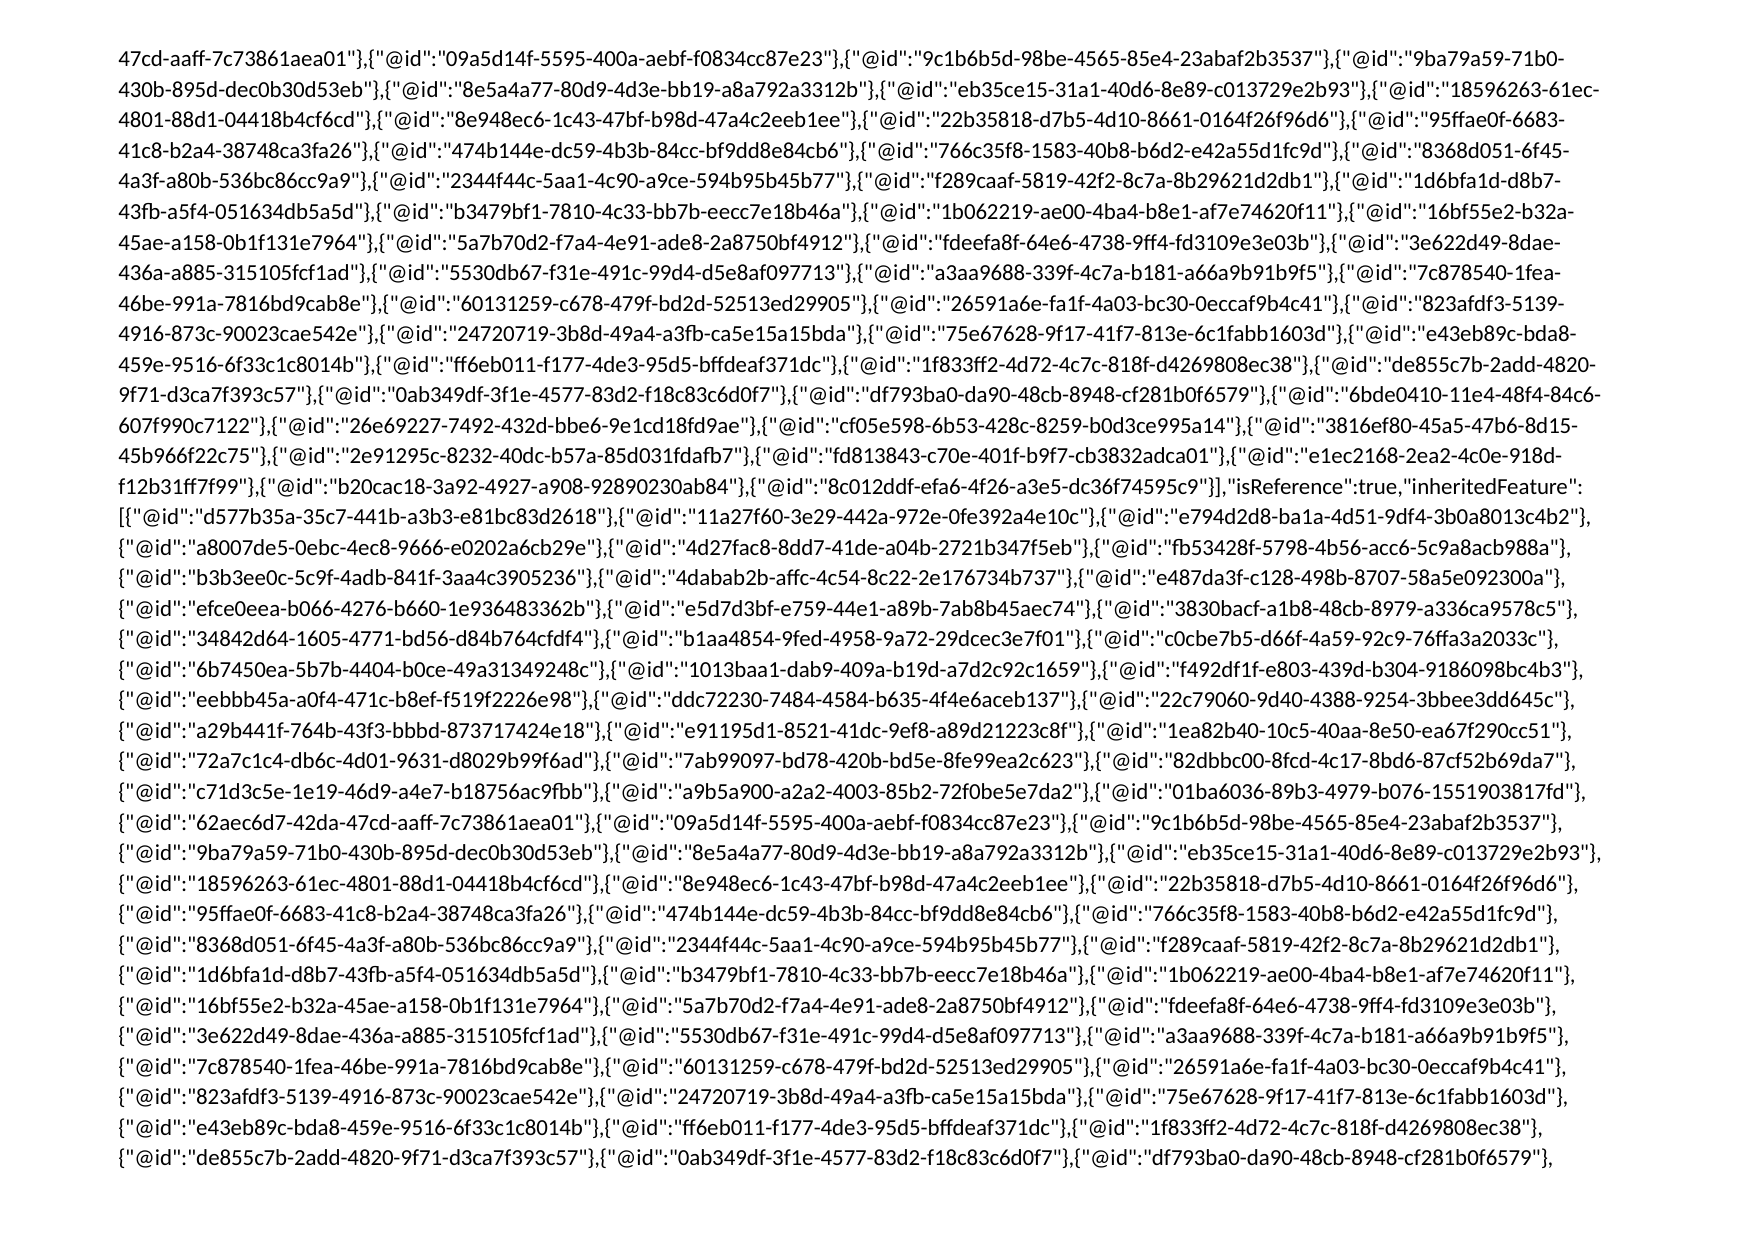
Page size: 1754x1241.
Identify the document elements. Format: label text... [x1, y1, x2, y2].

text 47cd-aaff-7c73861aea01"},{"@id":"09a5d14f-5595-400a-aebf-f0834cc87e23"},{"@id":"9c1b6b5d-98be-4565-85e4-23abaf2b3537"},{"@id":"9ba79a59-71b0-430b-895d-dec0b30d53eb"},{"@id":"8e5a4a77-80d9-4d3e-bb19-a8a792a3312b"},{"@id":"eb35ce15-31a1-40d6-8e89-c013729e2b93"},{"@id":"18596263-61ec-4801-88d1-04418b4cf6cd"},{"@id":"8e948ec6-1c43-47bf-b98d-47a4c2eeb1ee"},{"@id":"22b35818-d7b5-4d10-8661-0164f26f96d6"},{"@id":"95ffae0f-6683-41c8-b2a4-38748ca3fa26"},{"@id":"474b144e-dc59-4b3b-84cc-bf9dd8e84cb6"},{"@id":"766c35f8-1583-40b8-b6d2-e42a55d1fc9d"},{"@id":"8368d051-6f45-4a3f-a80b-536bc86cc9a9"},{"@id":"2344f44c-5aa1-4c90-a9ce-594b95b45b77"},{"@id":"f289caaf-5819-42f2-8c7a-8b29621d2db1"},{"@id":"1d6bfa1d-d8b7-43fb-a5f4-051634db5a5d"},{"@id":"b3479bf1-7810-4c33-bb7b-eecc7e18b46a"},{"@id":"1b062219-ae00-4ba4-b8e1-af7e74620f11"},{"@id":"16bf55e2-b32a-45ae-a158-0b1f131e7964"},{"@id":"5a7b70d2-f7a4-4e91-ade8-2a8750bf4912"},{"@id":"fdeefa8f-64e6-4738-9ff4-fd3109e3e03b"},{"@id":"3e622d49-8dae-436a-a885-315105fcf1ad"},{"@id":"5530db67-f31e-491c-99d4-d5e8af097713"},{"@id":"a3aa9688-339f-4c7a-b181-a66a9b91b9f5"},{"@id":"7c878540-1fea-46be-991a-7816bd9cab8e"},{"@id":"60131259-c678-479f-bd2d-52513ed29905"},{"@id":"26591a6e-fa1f-4a03-bc30-0eccaf9b4c41"},{"@id":"823afdf3-5139-4916-873c-90023cae542e"},{"@id":"24720719-3b8d-49a4-a3fb-ca5e15a15bda"},{"@id":"75e67628-9f17-41f7-813e-6c1fabb1603d"},{"@id":"e43eb89c-bda8-459e-9516-6f33c1c8014b"},{"@id":"ff6eb011-f177-4de3-95d5-bffdeaf371dc"},{"@id":"1f833ff2-4d72-4c7c-818f-d4269808ec38"},{"@id":"de855c7b-2add-4820-9f71-d3ca7f393c57"},{"@id":"0ab349df-3f1e-4577-83d2-f18c83c6d0f7"},{"@id":"df793ba0-da90-48cb-8948-cf281b0f6579"},{"@id":"6bde0410-11e4-48f4-84c6-607f990c7122"},{"@id":"26e69227-7492-432d-bbe6-9e1cd18fd9ae"},{"@id":"cf05e598-6b53-428c-8259-b0d3ce995a14"},{"@id":"3816ef80-45a5-47b6-8d15-45b966f22c75"},{"@id":"2e91295c-8232-40dc-b57a-85d031fdafb7"},{"@id":"fd813843-c70e-401f-b9f7-cb3832adca01"},{"@id":"e1ec2168-2ea2-4c0e-918d-f12b31ff7f99"},{"@id":"b20cac18-3a92-4927-a908-92890230ab84"},{"@id":"8c012ddf-efa6-4f26-a3e5-dc36f74595c9"}],"isReference":true,"inheritedFeature":[{"@id":"d577b35a-35c7-441b-a3b3-e81bc83d2618"},{"@id":"11a27f60-3e29-442a-972e-0fe392a4e10c"},{"@id":"e794d2d8-ba1a-4d51-9df4-3b0a8013c4b2"},{"@id":"a8007de5-0ebc-4ec8-9666-e0202a6cb29e"},{"@id":"4d27fac8-8dd7-41de-a04b-2721b347f5eb"},{"@id":"fb53428f-5798-4b56-acc6-5c9a8acb988a"},{"@id":"b3b3ee0c-5c9f-4adb-841f-3aa4c3905236"},{"@id":"4dabab2b-affc-4c54-8c22-2e176734b737"},{"@id":"e487da3f-c128-498b-8707-58a5e092300a"},{"@id":"efce0eea-b066-4276-b660-1e936483362b"},{"@id":"e5d7d3bf-e759-44e1-a89b-7ab8b45aec74"},{"@id":"3830bacf-a1b8-48cb-8979-a336ca9578c5"},{"@id":"34842d64-1605-4771-bd56-d84b764cfdf4"},{"@id":"b1aa4854-9fed-4958-9a72-29dcec3e7f01"},{"@id":"c0cbe7b5-d66f-4a59-92c9-76ffa3a2033c"},{"@id":"6b7450ea-5b7b-4404-b0ce-49a31349248c"},{"@id":"1013baa1-dab9-409a-b19d-a7d2c92c1659"},{"@id":"f492df1f-e803-439d-b304-9186098bc4b3"},{"@id":"eebbb45a-a0f4-471c-b8ef-f519f2226e98"},{"@id":"ddc72230-7484-4584-b635-4f4e6aceb137"},{"@id":"22c79060-9d40-4388-9254-3bbee3dd645c"},{"@id":"a29b441f-764b-43f3-bbbd-873717424e18"},{"@id":"e91195d1-8521-41dc-9ef8-a89d21223c8f"},{"@id":"1ea82b40-10c5-40aa-8e50-ea67f290cc51"},{"@id":"72a7c1c4-db6c-4d01-9631-d8029b99f6ad"},{"@id":"7ab99097-bd78-420b-bd5e-8fe99ea2c623"},{"@id":"82dbbc00-8fcd-4c17-8bd6-87cf52b69da7"},{"@id":"c71d3c5e-1e19-46d9-a4e7-b18756ac9fbb"},{"@id":"a9b5a900-a2a2-4003-85b2-72f0be5e7da2"},{"@id":"01ba6036-89b3-4979-b076-1551903817fd"},{"@id":"62aec6d7-42da-47cd-aaff-7c73861aea01"},{"@id":"09a5d14f-5595-400a-aebf-f0834cc87e23"},{"@id":"9c1b6b5d-98be-4565-85e4-23abaf2b3537"},{"@id":"9ba79a59-71b0-430b-895d-dec0b30d53eb"},{"@id":"8e5a4a77-80d9-4d3e-bb19-a8a792a3312b"},{"@id":"eb35ce15-31a1-40d6-8e89-c013729e2b93"},{"@id":"18596263-61ec-4801-88d1-04418b4cf6cd"},{"@id":"8e948ec6-1c43-47bf-b98d-47a4c2eeb1ee"},{"@id":"22b35818-d7b5-4d10-8661-0164f26f96d6"},{"@id":"95ffae0f-6683-41c8-b2a4-38748ca3fa26"},{"@id":"474b144e-dc59-4b3b-84cc-bf9dd8e84cb6"},{"@id":"766c35f8-1583-40b8-b6d2-e42a55d1fc9d"},{"@id":"8368d051-6f45-4a3f-a80b-536bc86cc9a9"},{"@id":"2344f44c-5aa1-4c90-a9ce-594b95b45b77"},{"@id":"f289caaf-5819-42f2-8c7a-8b29621d2db1"},{"@id":"1d6bfa1d-d8b7-43fb-a5f4-051634db5a5d"},{"@id":"b3479bf1-7810-4c33-bb7b-eecc7e18b46a"},{"@id":"1b062219-ae00-4ba4-b8e1-af7e74620f11"},{"@id":"16bf55e2-b32a-45ae-a158-0b1f131e7964"},{"@id":"5a7b70d2-f7a4-4e91-ade8-2a8750bf4912"},{"@id":"fdeefa8f-64e6-4738-9ff4-fd3109e3e03b"},{"@id":"3e622d49-8dae-436a-a885-315105fcf1ad"},{"@id":"5530db67-f31e-491c-99d4-d5e8af097713"},{"@id":"a3aa9688-339f-4c7a-b181-a66a9b91b9f5"},{"@id":"7c878540-1fea-46be-991a-7816bd9cab8e"},{"@id":"60131259-c678-479f-bd2d-52513ed29905"},{"@id":"26591a6e-fa1f-4a03-bc30-0eccaf9b4c41"},{"@id":"823afdf3-5139-4916-873c-90023cae542e"},{"@id":"24720719-3b8d-49a4-a3fb-ca5e15a15bda"},{"@id":"75e67628-9f17-41f7-813e-6c1fabb1603d"},{"@id":"e43eb89c-bda8-459e-9516-6f33c1c8014b"},{"@id":"ff6eb011-f177-4de3-95d5-bffdeaf371dc"},{"@id":"1f833ff2-4d72-4c7c-818f-d4269808ec38"},{"@id":"de855c7b-2add-4820-9f71-d3ca7f393c57"},{"@id":"0ab349df-3f1e-4577-83d2-f18c83c6d0f7"},{"@id":"df793ba0-da90-48cb-8948-cf281b0f6579"}, [118, 44, 1606, 1172]
